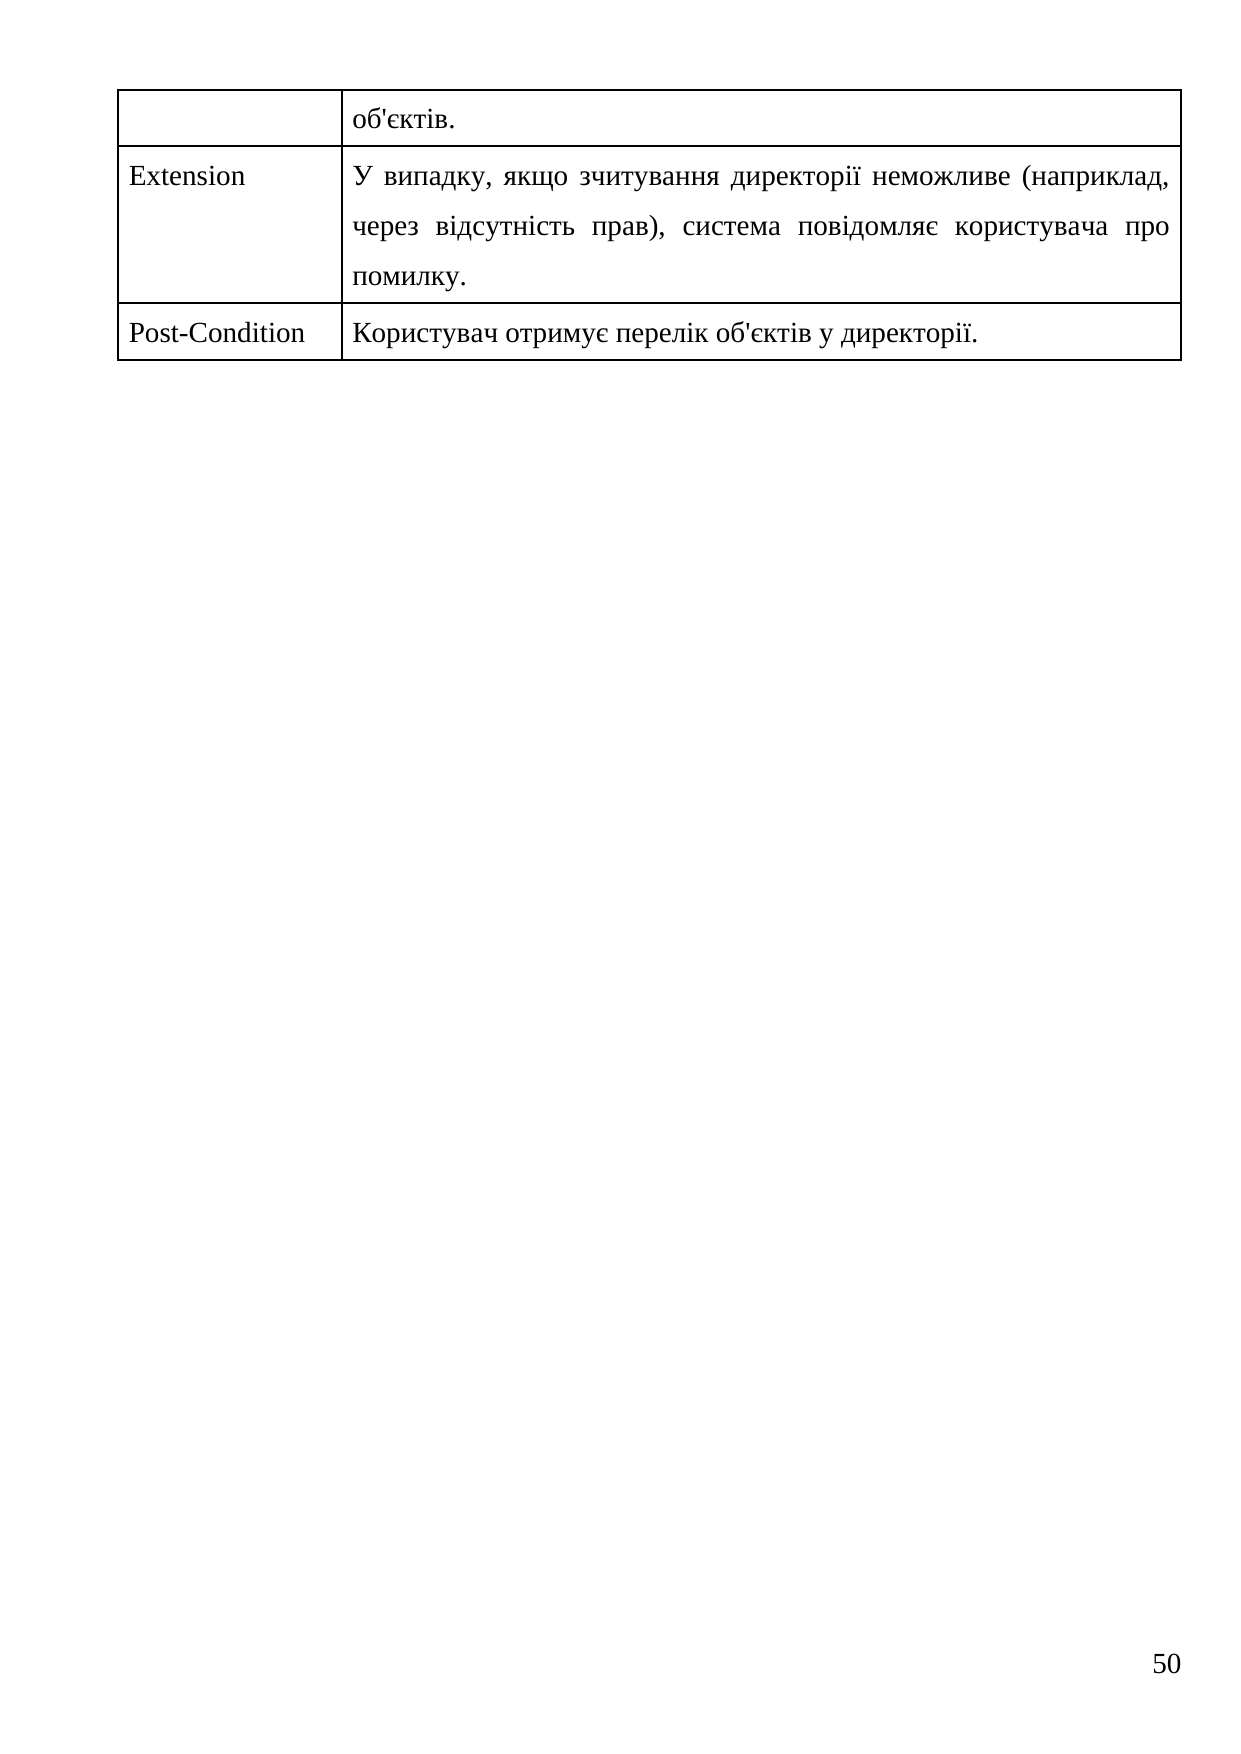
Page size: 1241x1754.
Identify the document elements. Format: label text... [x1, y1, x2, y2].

table_cell Post-Condition [119, 304, 341, 359]
table_cell Extension [119, 147, 341, 302]
table_cell У випадку, якщо зчитування директорії неможливе (наприклад, через відсутність прав), система повідомляє користувача про помилку. [343, 147, 1180, 302]
table_cell Користувач отримує перелік об'єктів у директорії. [343, 304, 1180, 359]
